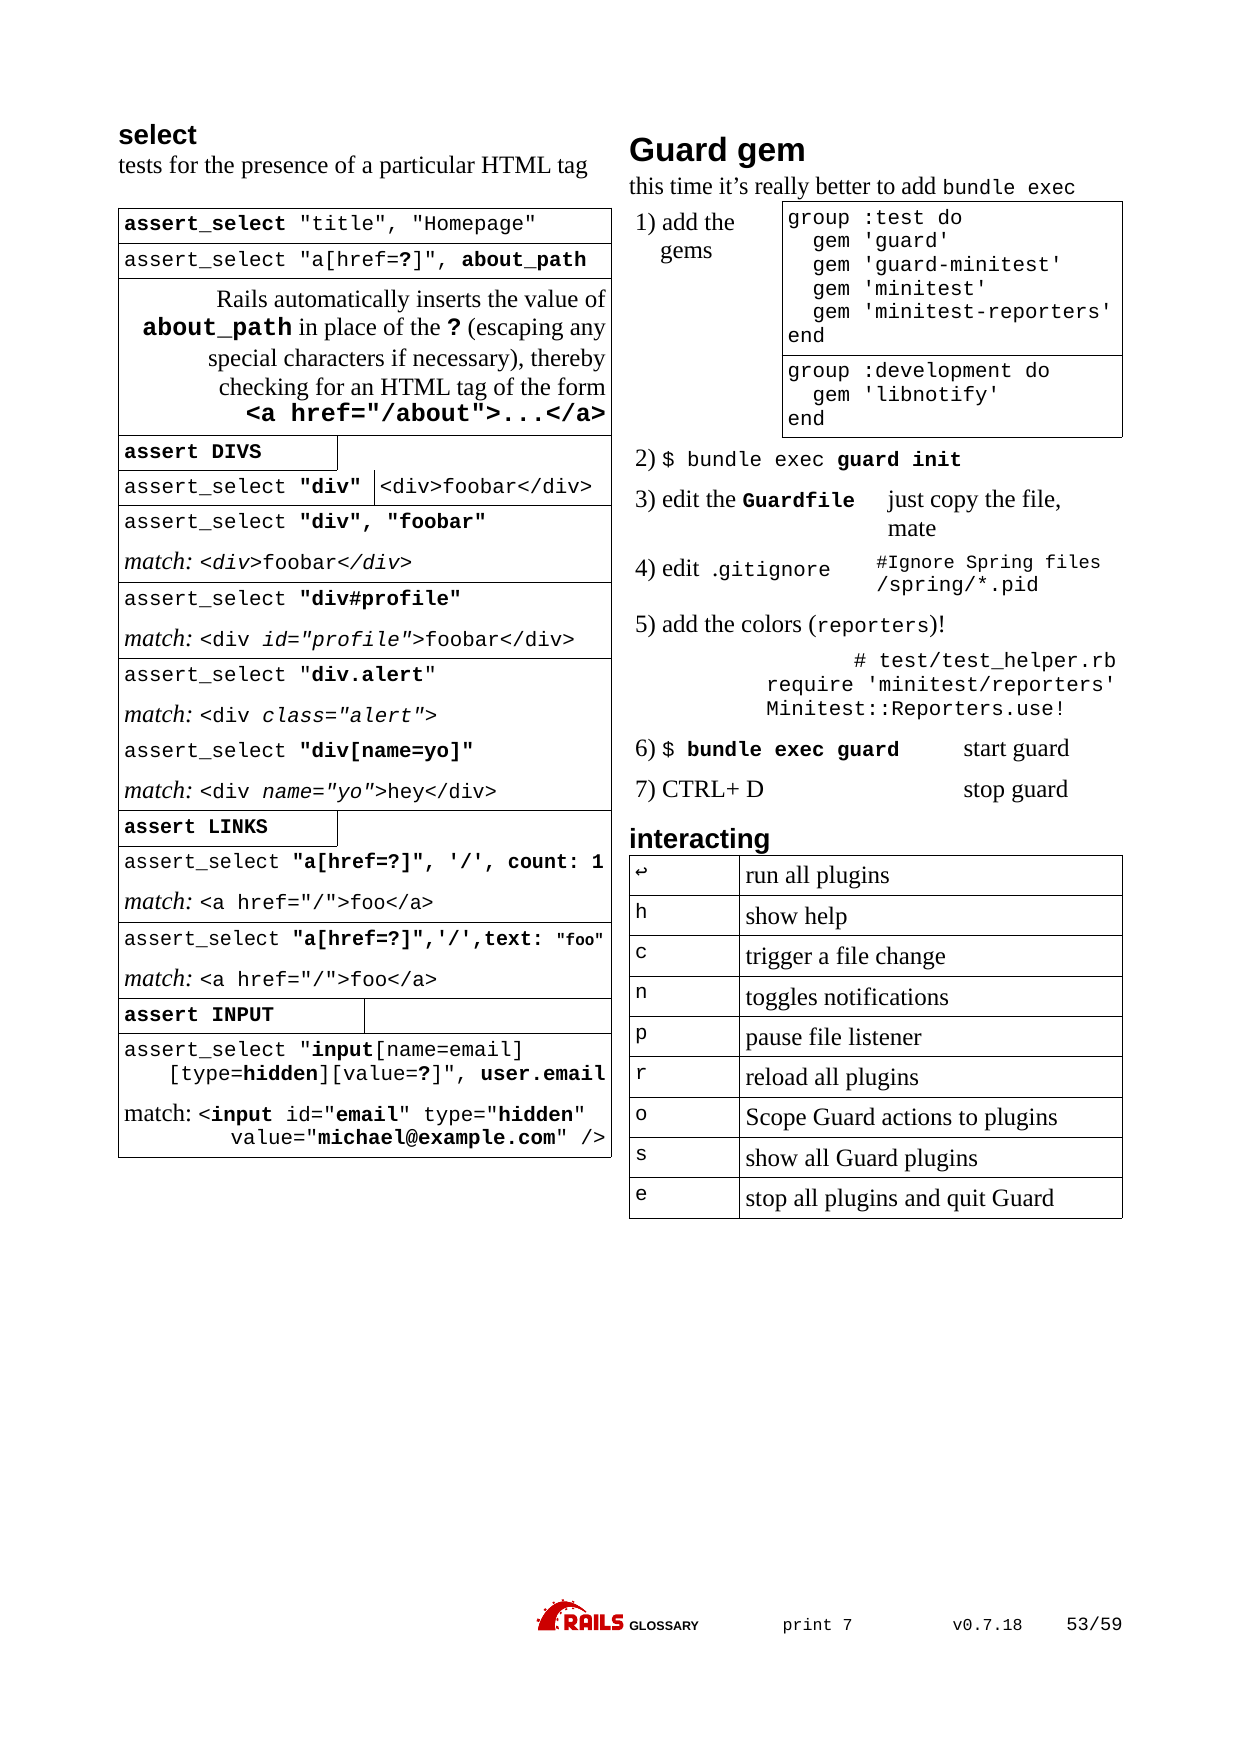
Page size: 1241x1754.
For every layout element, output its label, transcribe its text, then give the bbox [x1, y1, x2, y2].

table_header ↩ [630, 856, 739, 895]
subtitle select [118, 118, 611, 150]
subtitle Guard gem [629, 130, 1122, 168]
table_cell stop guard [958, 768, 1122, 808]
table_cell trigger a file change [740, 936, 1122, 976]
table_cell group :development do gem 'libnotify' end [783, 356, 1122, 437]
table_cell assert_select "a[href=?]", '/', count: 1 [119, 846, 611, 881]
table_header run all plugins [740, 856, 1122, 895]
table_cell assert_select "div" [119, 470, 374, 505]
table_cell 4) edit .gitignore [629, 547, 870, 603]
table_cell match: <input id="email" type="hidden" value="michael@example.com" /> [119, 1092, 611, 1157]
table_header assert_select "title", "Homepage" [119, 209, 611, 243]
table_cell [629, 355, 782, 437]
table_cell match: <a href="/">foo</a> [119, 957, 611, 998]
table_cell show help [740, 896, 1122, 935]
table_cell 3) edit the Guardfile [629, 478, 882, 547]
table_cell [365, 999, 611, 1033]
table_cell # test/test_helper.rb require 'minitest/reporters' Minitest::Reporters.use! [629, 645, 1122, 727]
table_cell [958, 604, 1122, 644]
table_cell assert_select "div", "foobar" [119, 506, 611, 541]
table_cell assert INPUT [119, 999, 364, 1033]
table_cell h [630, 896, 739, 935]
subtitle interacting [629, 823, 1122, 855]
table_cell 6) $ bundle exec guard [629, 727, 957, 768]
table_cell n [630, 977, 739, 1016]
table_cell pause file listener [740, 1017, 1122, 1056]
table_cell assert_select "a[href=?]",'/',text: "foo" [119, 923, 611, 957]
table_cell Scope Guard actions to plugins [740, 1098, 1122, 1137]
table_header [338, 436, 611, 470]
table_header group :test do gem 'guard' gem 'guard-minitest' gem 'minitest' gem 'minitest-reporters' end [783, 202, 1122, 354]
table_cell [338, 811, 611, 846]
table_cell assert_select "input[name=email] [type=hidden][value=?]", user.email [119, 1034, 611, 1092]
table_header 1) add the gems [629, 201, 782, 354]
table_cell <div>foobar</div> [375, 470, 611, 505]
table_cell start guard [958, 727, 1122, 768]
table_cell match: <a href="/">foo</a> [119, 881, 611, 922]
table_cell assert_select "div#profile" [119, 583, 611, 617]
table_cell stop all plugins and quit Guard [740, 1178, 1122, 1218]
table_cell match: <div name="yo">hey</div> [119, 769, 611, 810]
table_cell r [630, 1057, 739, 1097]
table_cell toggles notifications [740, 977, 1122, 1016]
table_cell assert_select "div[name=yo]" [119, 734, 611, 769]
table_cell 7) CTRL+ D [629, 768, 957, 808]
table_cell reload all plugins [740, 1057, 1122, 1097]
table_cell c [630, 936, 739, 976]
table_cell assert_select "div.alert" [119, 659, 611, 693]
table_cell just copy the file, mate [882, 478, 1122, 547]
table_cell assert LINKS [119, 811, 337, 846]
table_cell Rails automatically inserts the value of about_path in place of the ? (escaping any special characters if necessary), thereby checking for an HTML tag of the form <a href="/about">...</a> [119, 279, 611, 435]
table_cell o [630, 1098, 739, 1137]
table_cell 5) add the colors (reporters)! [629, 604, 957, 644]
table_cell match: <div class="alert"> [119, 693, 611, 734]
table_header assert DIVS [119, 436, 337, 470]
table_cell match: <div id="profile">foobar</div> [119, 617, 611, 658]
table_cell assert_select "a[href=?]", about_path [119, 244, 611, 278]
text this time it’s really better to add bundle exec [629, 171, 1122, 201]
table_cell #Ignore Spring files /spring/*.pid [870, 547, 1122, 603]
table_cell p [630, 1017, 739, 1056]
table_cell 2) $ bundle exec guard init [629, 437, 1122, 478]
table_cell e [630, 1178, 739, 1218]
table_cell s [630, 1138, 739, 1177]
table_cell show all Guard plugins [740, 1138, 1122, 1177]
table_cell match: <div>foobar</div> [119, 541, 611, 582]
text tests for the presence of a particular HTML tag [118, 150, 611, 179]
